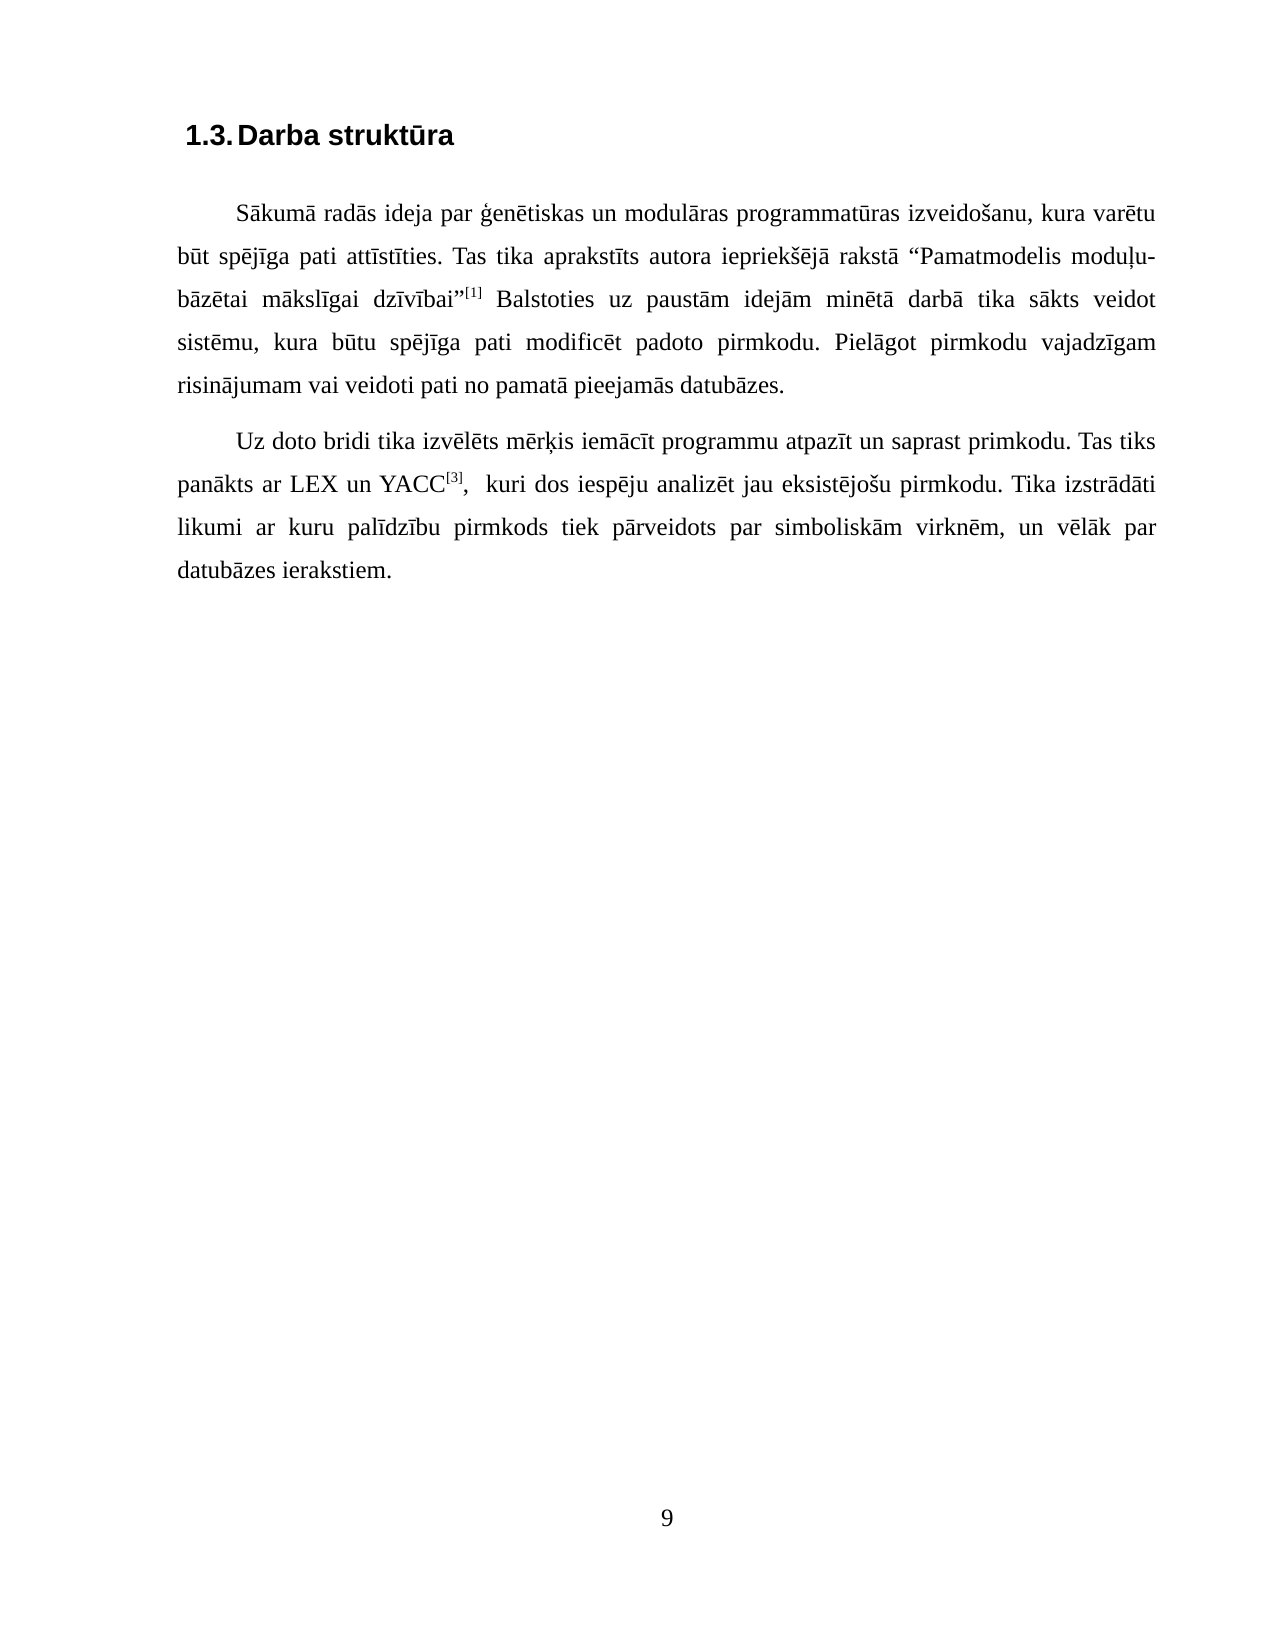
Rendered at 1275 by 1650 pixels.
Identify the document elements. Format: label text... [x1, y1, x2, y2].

subtitle Darba struktūra [177, 118, 1157, 152]
text Sākumā radās ideja par ģenētiskas un modulāras programmatūras izveidošanu, kura varētu būt spējīga pati attīstīties. Tas tika aprakstīts autora iepriekšējā rakstā “Pamatmodelis moduļu-bāzētai mākslīgai dzīvībai”[1] Balstoties uz paustām idejām minētā darbā tika sākts veidot sistēmu, kura būtu spējīga pati modificēt padoto pirmkodu. Pielāgot pirmkodu vajadzīgam risinājumam vai veidoti pati no pamatā pieejamās datubāzes. [177, 198, 1157, 399]
text Uz doto bridi tika izvēlēts mērķis iemācīt programmu atpazīt un saprast primkodu. Tas tiks panākts ar LEX un YACC[3], kuri dos iespēju analizēt jau eksistējošu pirmkodu. Tika izstrādāti likumi ar kuru palīdzību pirmkods tiek pārveidots par simboliskām virknēm, un vēlāk par datubāzes ierakstiem. [177, 426, 1157, 584]
